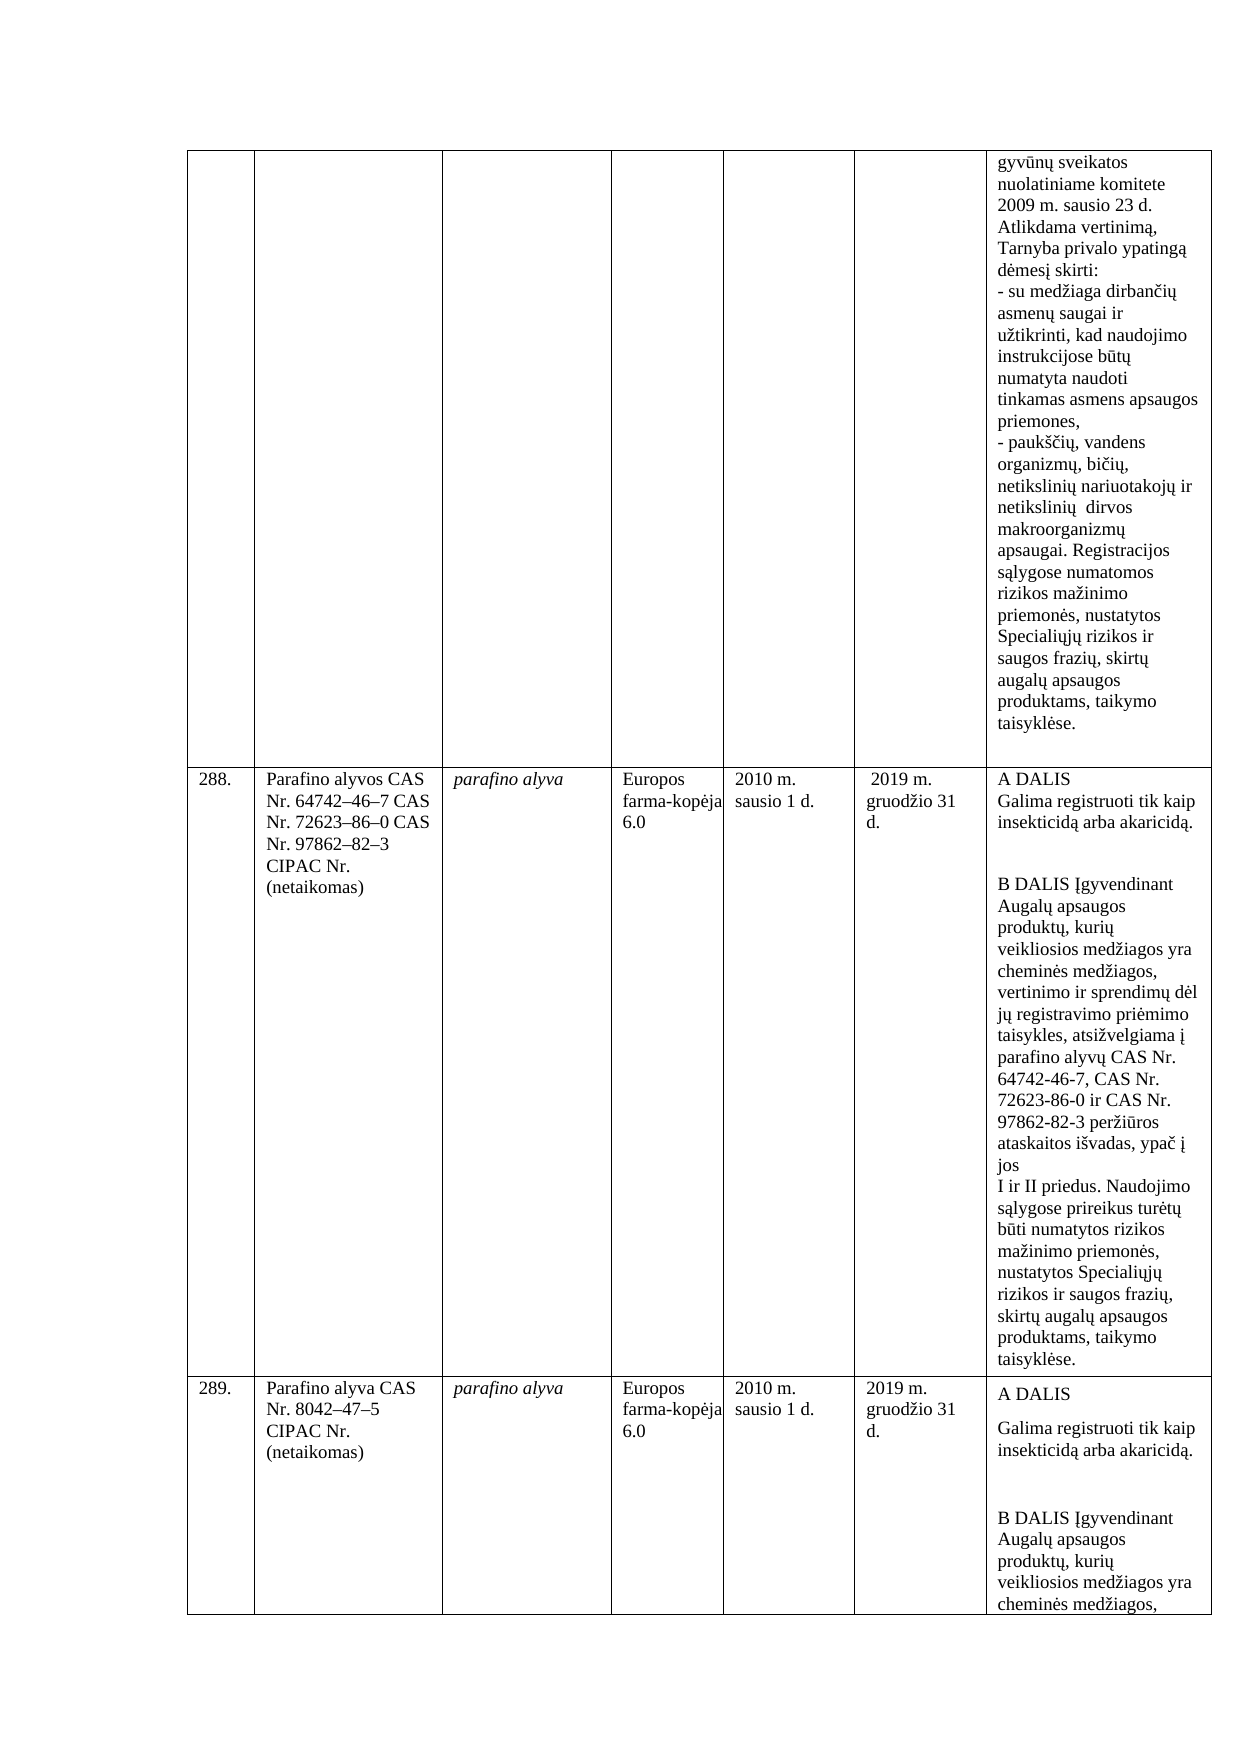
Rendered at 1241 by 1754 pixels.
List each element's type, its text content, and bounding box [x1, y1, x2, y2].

table_cell Europos farma-kopėja 6.0 [612, 768, 723, 1376]
table_cell 289. [188, 1377, 254, 1614]
table_cell 2019 m. gruodžio 31 d. [855, 768, 986, 1376]
table_cell 2019 m. gruodžio 31 d. [855, 1377, 986, 1614]
table_cell 2010 m. sausio 1 d. [724, 1377, 854, 1614]
table_cell [612, 151, 723, 767]
table_cell Europos farma-kopėja 6.0 [612, 1377, 723, 1614]
table_cell gyvūnų sveikatos nuolatiniame komitete 2009 m. sausio 23 d. Atlikdama vertinimą, Tarnyba privalo ypatingą dėmesį skirti: - su medžiaga dirbančių asmenų saugai ir užtikrinti, kad naudojimo instrukcijose būtų numatyta naudoti tinkamas asmens apsaugos priemones, - paukščių, vandens organizmų, bičių, netikslinių nariuotakojų ir netikslinių dirvos makroorganizmų apsaugai. Registracijos sąlygose numatomos rizikos mažinimo priemonės, nustatytos Specialiųjų rizikos ir saugos frazių, skirtų augalų apsaugos produktams, taikymo taisyklėse. [987, 151, 1211, 767]
table_cell A DALIS Galima registruoti tik kaip insekticidą arba akaricidą. B DALIS Įgyvendinant Augalų apsaugos produktų, kurių veikliosios medžiagos yra cheminės medžiagos, [987, 1377, 1211, 1614]
table_cell parafino alyva [443, 1377, 611, 1614]
table_cell [188, 151, 254, 767]
table_cell 2010 m. sausio 1 d. [724, 768, 854, 1376]
table_cell [724, 151, 854, 767]
table_cell Parafino alyvos CAS Nr. 64742–46–7 CAS Nr. 72623–86–0 CAS Nr. 97862–82–3 CIPAC Nr. (netaikomas) [255, 768, 442, 1376]
table_cell [855, 151, 986, 767]
table_cell [255, 151, 442, 767]
table_cell parafino alyva [443, 768, 611, 1376]
table_cell A DALIS Galima registruoti tik kaip insekticidą arba akaricidą. B DALIS Įgyvendinant Augalų apsaugos produktų, kurių veikliosios medžiagos yra cheminės medžiagos, vertinimo ir sprendimų dėl jų registravimo priėmimo taisykles, atsižvelgiama į parafino alyvų CAS Nr. 64742-46-7, CAS Nr. 72623-86-0 ir CAS Nr. 97862-82-3 peržiūros ataskaitos išvadas, ypač į jos I ir II priedus. Naudojimo sąlygose prireikus turėtų būti numatytos rizikos mažinimo priemonės, nustatytos Specialiųjų rizikos ir saugos frazių, skirtų augalų apsaugos produktams, taikymo taisyklėse. [987, 768, 1211, 1376]
table_cell [443, 151, 611, 767]
table_cell 288. [188, 768, 254, 1376]
table_cell Parafino alyva CAS Nr. 8042–47–5 CIPAC Nr. (netaikomas) [255, 1377, 442, 1614]
